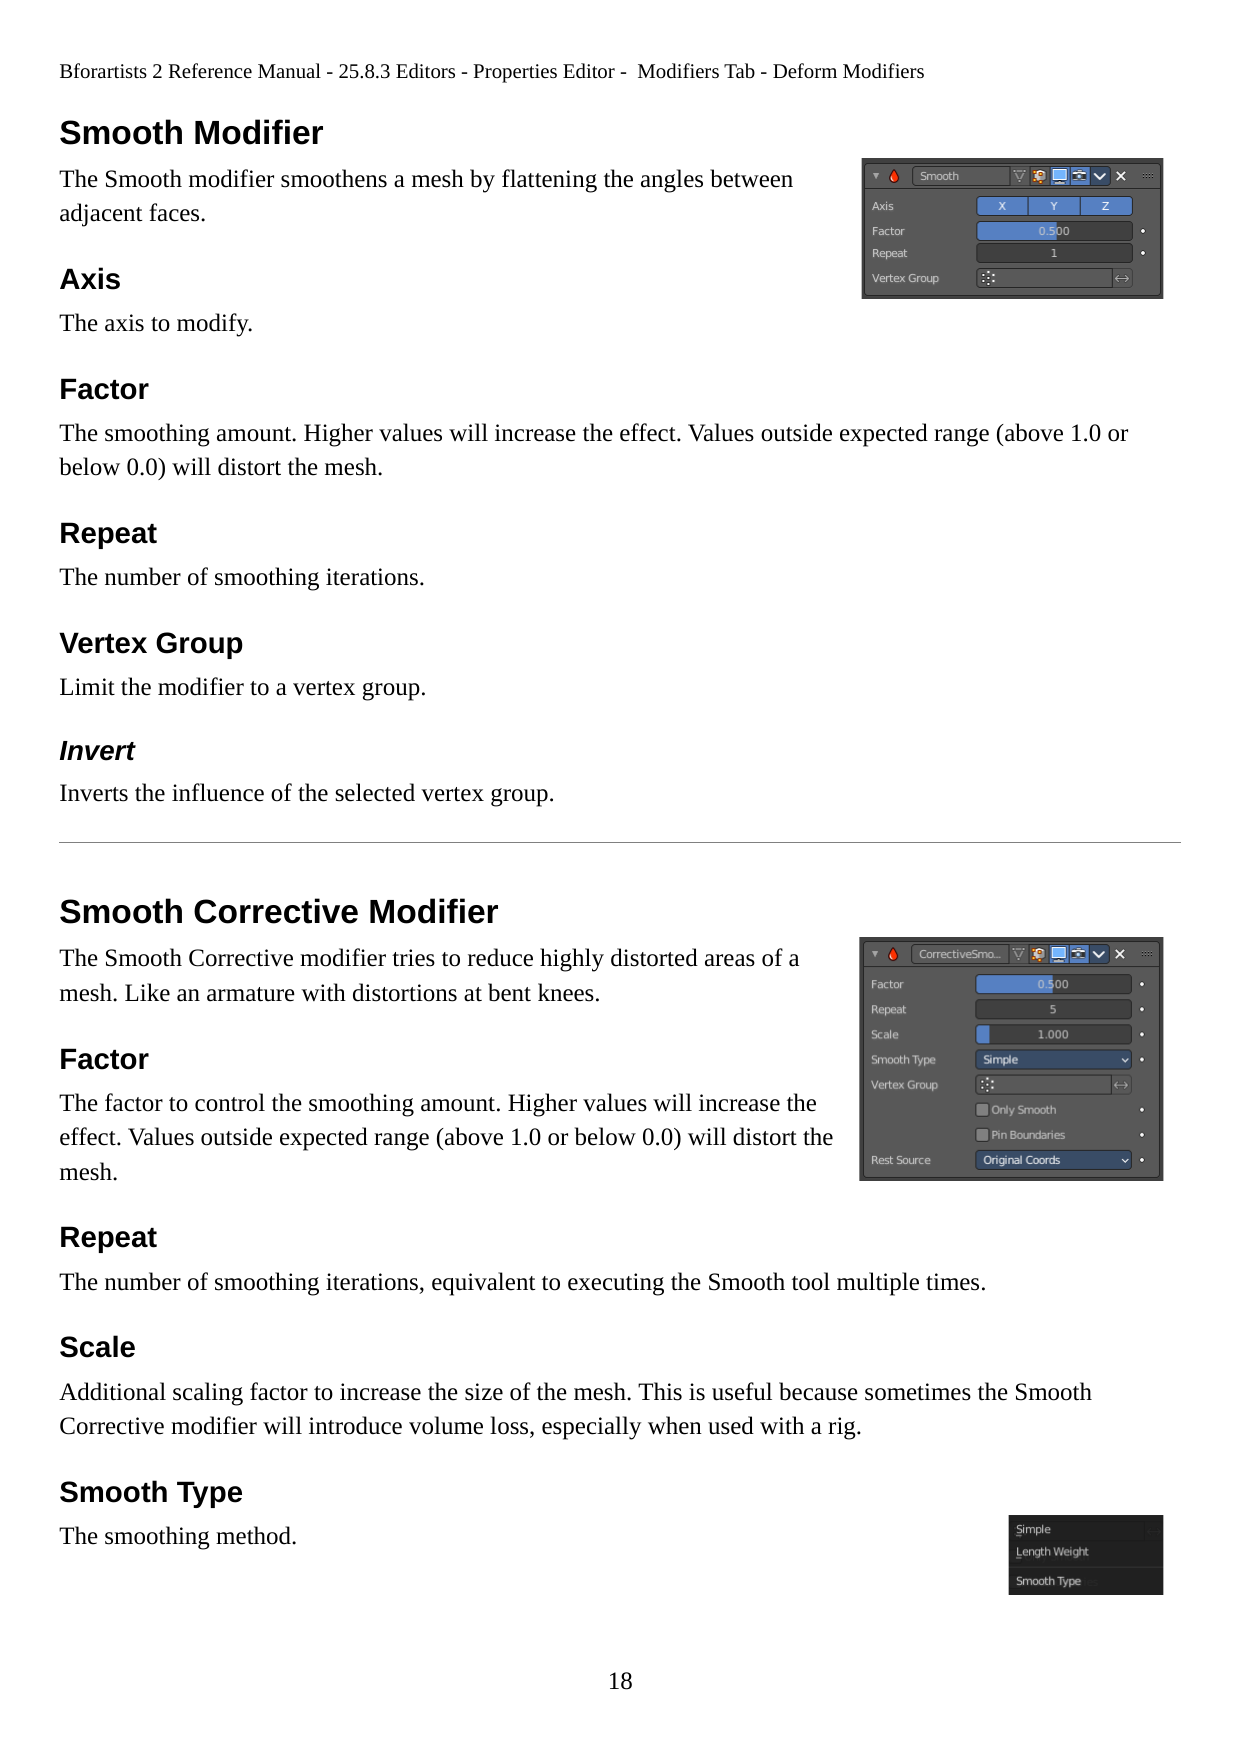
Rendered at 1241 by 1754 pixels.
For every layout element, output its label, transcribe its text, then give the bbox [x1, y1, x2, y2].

subtitle Smooth Modifier [59, 113, 1181, 151]
text [1164, 1521, 1181, 1550]
text Limit the modifier to a vertex group. [59, 672, 1181, 701]
subtitle Axis [59, 262, 861, 296]
text The axis to modify. [59, 308, 1181, 337]
text The factor to control the smoothing amount. Higher values will increase the effect. Values outside expected range (above 1.0 or below 0.0) will distort the mesh. [59, 1088, 1181, 1186]
text The Smooth modifier smoothens a mesh by flattening the angles between adjacent faces. [59, 164, 861, 227]
subtitle [1164, 262, 1181, 296]
subtitle Vertex Group [59, 626, 1181, 660]
picture [1008, 1515, 1164, 1595]
subtitle Factor [59, 1042, 859, 1075]
picture [861, 158, 1164, 299]
text The smoothing method. [59, 1521, 1008, 1550]
subtitle Repeat [59, 1220, 1181, 1254]
text The Smooth Corrective modifier tries to reduce highly distorted areas of a mesh. Like an armature with distortions at bent knees. [59, 943, 859, 1007]
subtitle Smooth Type [59, 1475, 1181, 1508]
subtitle Smooth Corrective Modifier [59, 892, 1181, 931]
text Additional scaling factor to increase the size of the mesh. This is useful because sometimes the Smooth Corrective modifier will introduce volume loss, especially when used with a rig. [59, 1377, 1181, 1440]
text The number of smoothing iterations. [59, 562, 1181, 591]
subtitle Invert [59, 734, 1181, 766]
text The number of smoothing iterations, equivalent to executing the Smooth tool multiple times. [59, 1267, 1181, 1295]
subtitle Scale [59, 1330, 1181, 1364]
picture [859, 937, 1164, 1181]
text Inverts the influence of the selected vertex group. [59, 778, 1181, 807]
text The smoothing amount. Higher values will increase the effect. Values outside expected range (above 1.0 or below 0.0) will distort the mesh. [59, 418, 1181, 481]
subtitle Factor [59, 372, 1181, 406]
subtitle [1164, 1042, 1181, 1075]
subtitle Repeat [59, 516, 1181, 550]
